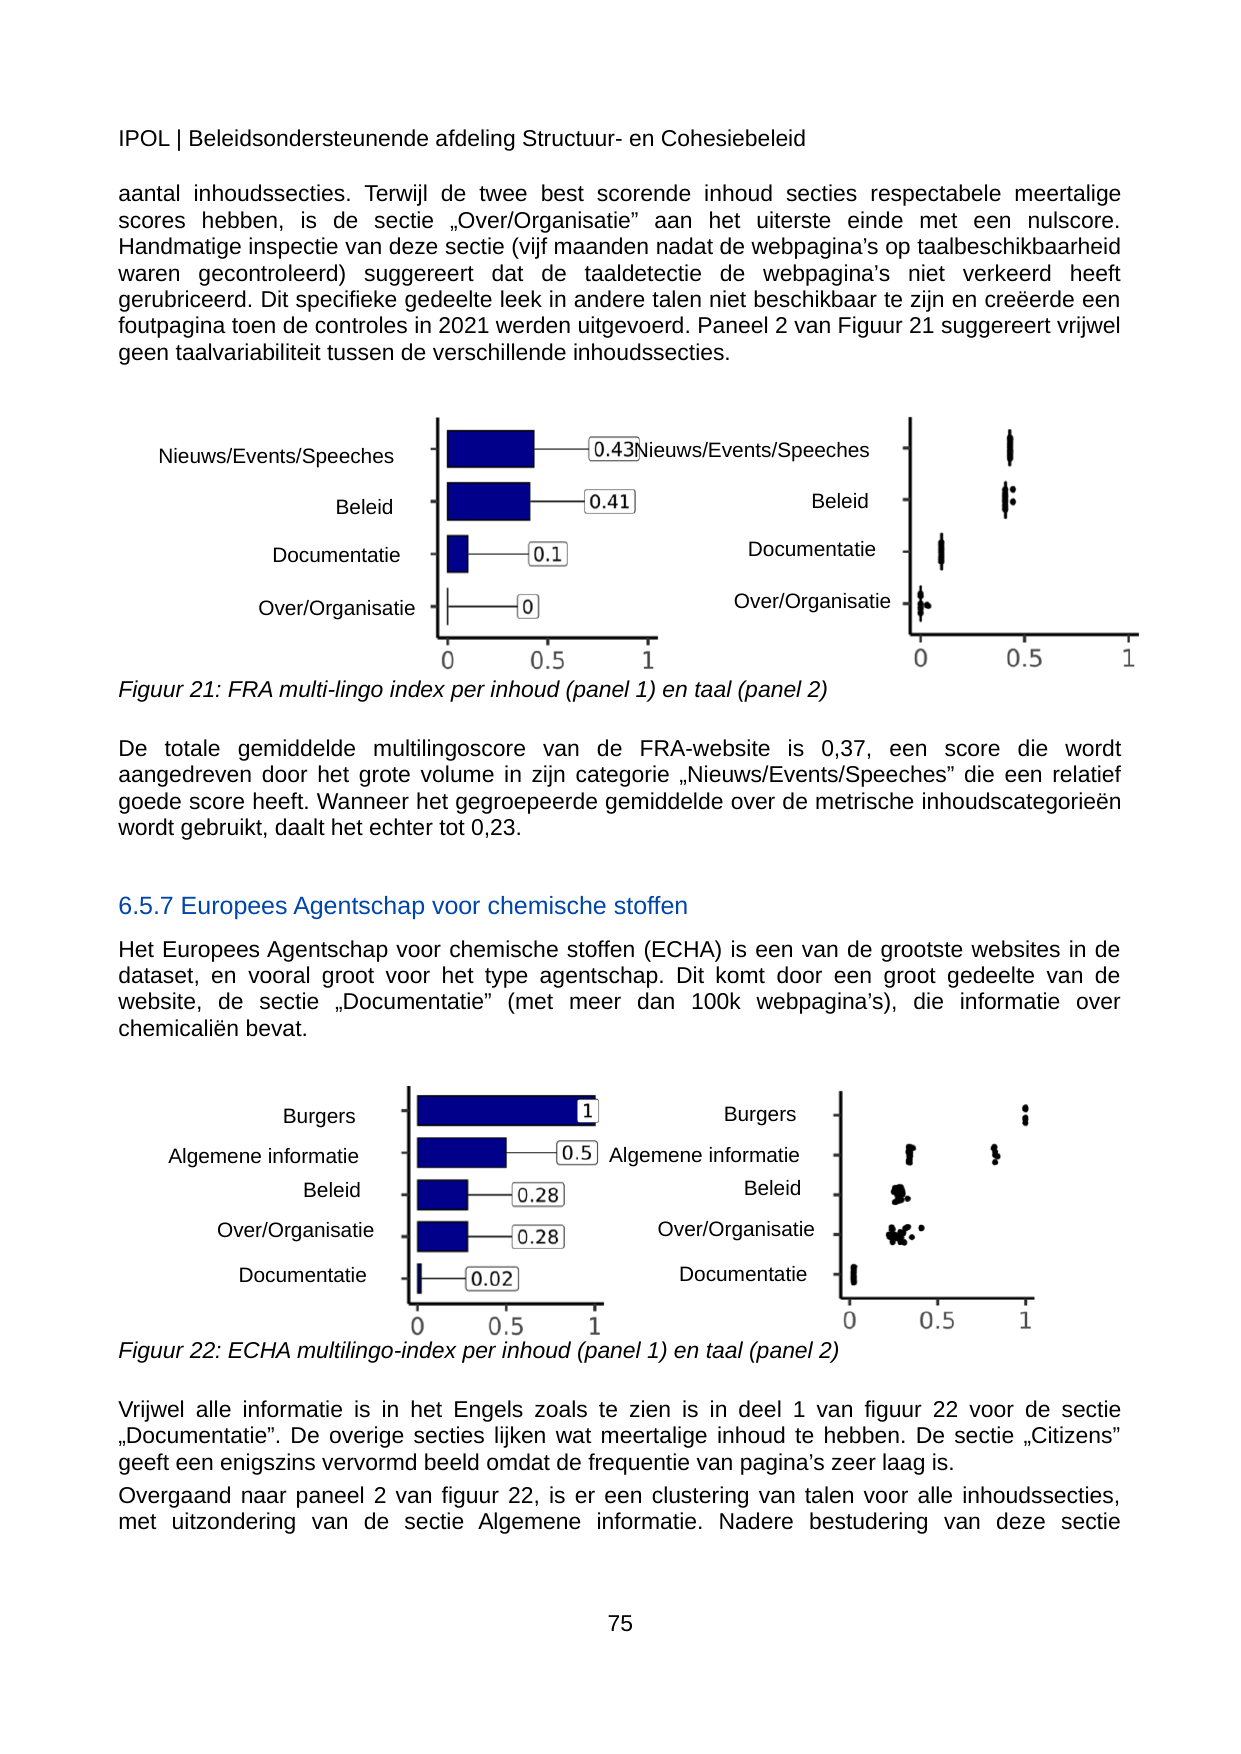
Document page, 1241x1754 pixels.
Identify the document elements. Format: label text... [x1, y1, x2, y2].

text Figuur 22: ECHA multilingo-index per inhoud (panel 1) en taal (panel 2) [118, 1337, 1041, 1363]
picture [900, 407, 1144, 676]
text Overgaand naar paneel 2 van figuur 22, is er een clustering van talen voor alle inhoudssecties, met uitzondering van de sectie Algemene informatie. Nadere bestudering van deze sectie [118, 1482, 1122, 1534]
text De totale gemiddelde multilingoscore van de FRA-website is 0,37, een score die wordt aangedreven door het grote volume in zijn categorie „Nieuws/Events/Speeches” die een relatief goede score heeft. Wanneer het gegroepeerde gemiddelde over de metrische inhoudscategorieën wordt gebruikt, daalt het echter tot 0,23. [118, 735, 1122, 840]
text Vrijwel alle informatie is in het Engels zoals te zien is in deel 1 van figuur 22 voor de sectie „Documentatie”. De overige secties lijken wat meertalige inhoud te hebben. De sectie „Citizens” geeft een enigszins vervormd beeld omdat de frequentie van pagina’s zeer laag is. [118, 1396, 1122, 1475]
picture [831, 1083, 1041, 1333]
picture [397, 1086, 606, 1337]
text aantal inhoudssecties. Terwijl de twee best scorende inhoud secties respectabele meertalige scores hebben, is de sectie „Over/Organisatie” aan het uiterste einde met een nulscore. Handmatige inspectie van deze sectie (vijf maanden nadat de webpagina’s op taalbeschikbaarheid waren gecontroleerd) suggereert dat de taaldetectie de webpagina’s niet verkeerd heeft gerubriceerd. Dit specifieke gedeelte leek in andere talen niet beschikbaar te zijn en creëerde een foutpagina toen de controles in 2021 werden uitgevoerd. Paneel 2 van Figuur 21 suggereert vrijwel geen taalvariabiliteit tussen de verschillende inhoudssecties. [118, 180, 1122, 365]
picture [425, 409, 661, 675]
text Figuur 21: FRA multi-lingo index per inhoud (panel 1) en taal (panel 2) [118, 676, 1168, 702]
subtitle 6.5.7 Europees Agentschap voor chemische stoffen [118, 891, 1122, 920]
text Het Europees Agentschap voor chemische stoffen (ECHA) is een van de grootste websites in de dataset, en vooral groot voor het type agentschap. Dit komt door een groot gedeelte van de website, de sectie „Documentatie” (met meer dan 100k webpagina’s), die informatie over chemicaliën bevat. [118, 936, 1122, 1041]
